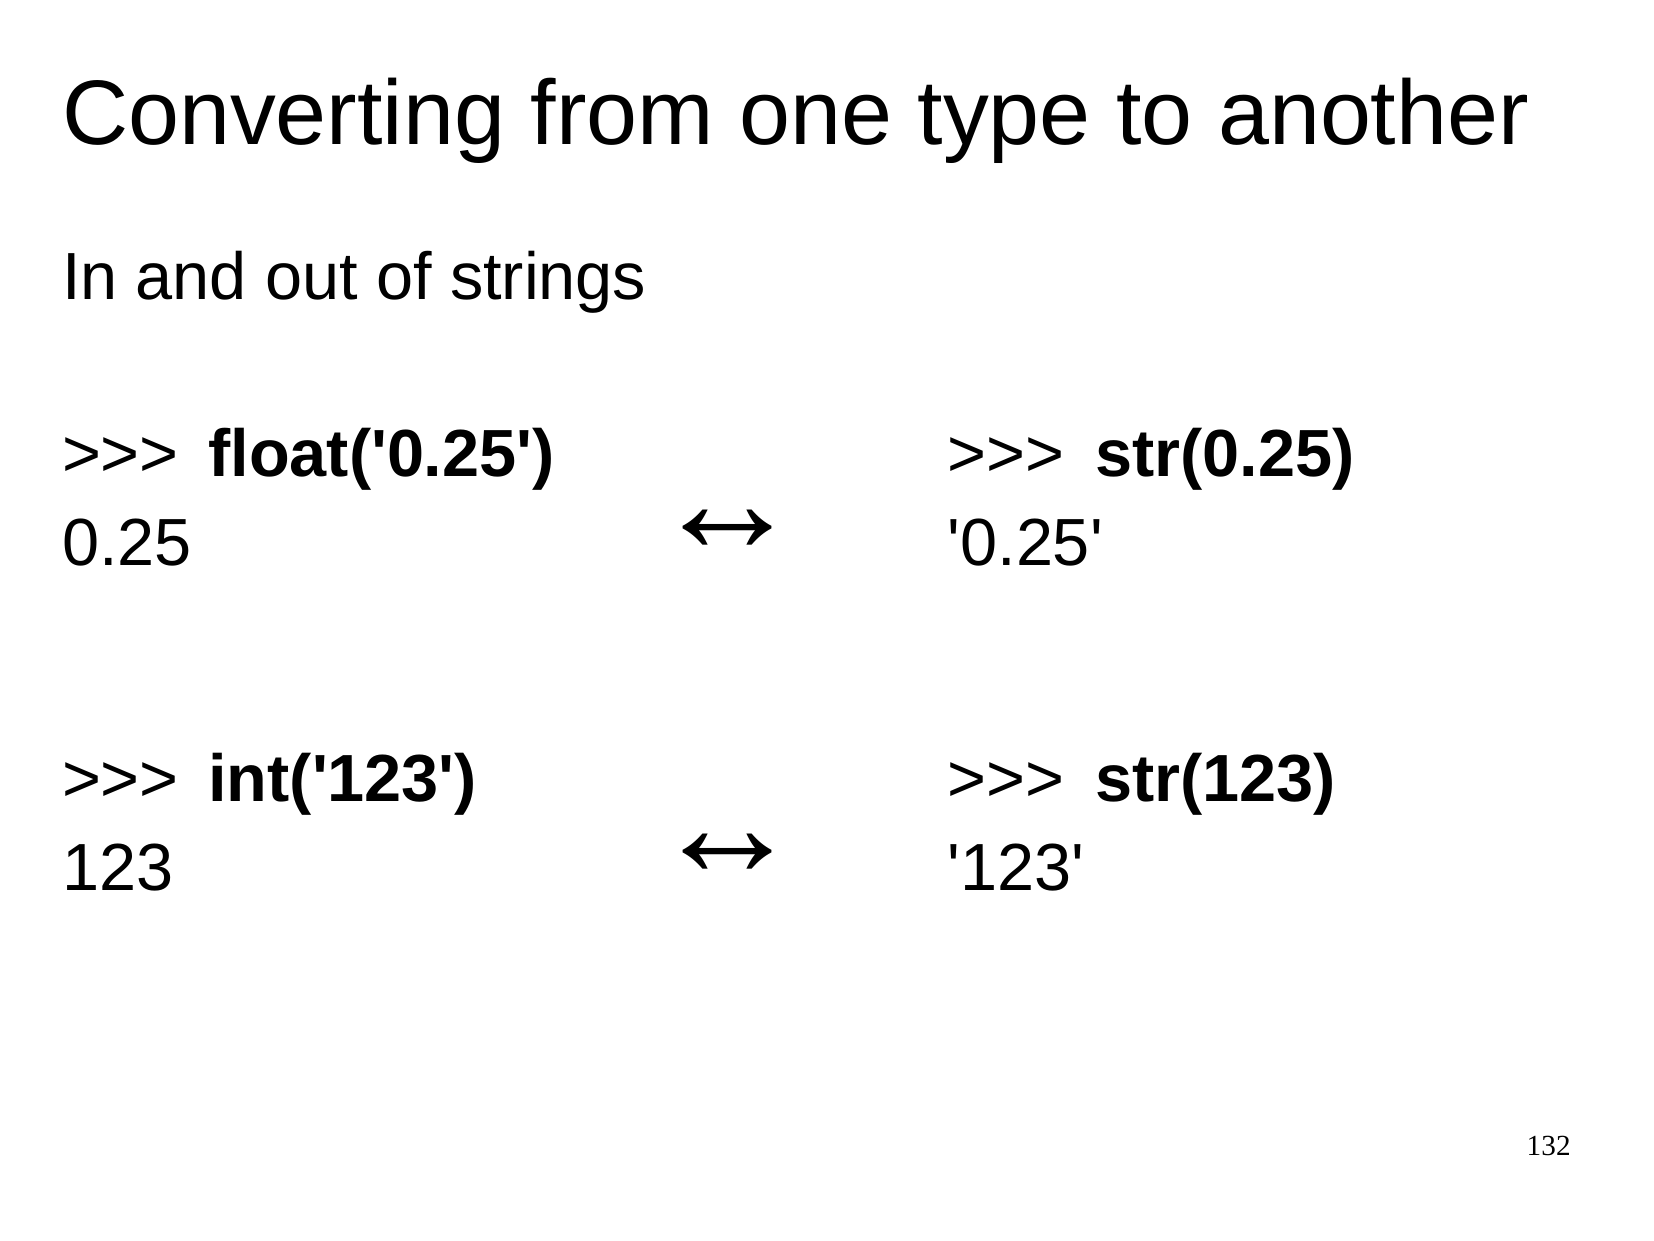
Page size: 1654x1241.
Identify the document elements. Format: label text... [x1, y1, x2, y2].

text_box 123 [59, 826, 177, 908]
text_box >>> [59, 413, 183, 495]
text_box >>> [59, 738, 183, 819]
text_box In and out of strings [59, 236, 651, 317]
text_box Converting from one type to another [59, 59, 1534, 168]
text_box >>> [944, 738, 1068, 819]
text_box float('0.25') [205, 413, 558, 495]
text_box '123' [944, 826, 1088, 908]
text_box ↔ [649, 413, 806, 587]
text_box '0.25' [944, 501, 1106, 583]
text_box >>> [944, 413, 1068, 495]
text_box str(123) [1092, 738, 1340, 819]
text_box int('123') [205, 738, 481, 819]
text_box ↔ [649, 738, 806, 912]
text_box 0.25 [59, 501, 195, 583]
text_box str(0.25) [1092, 413, 1358, 495]
